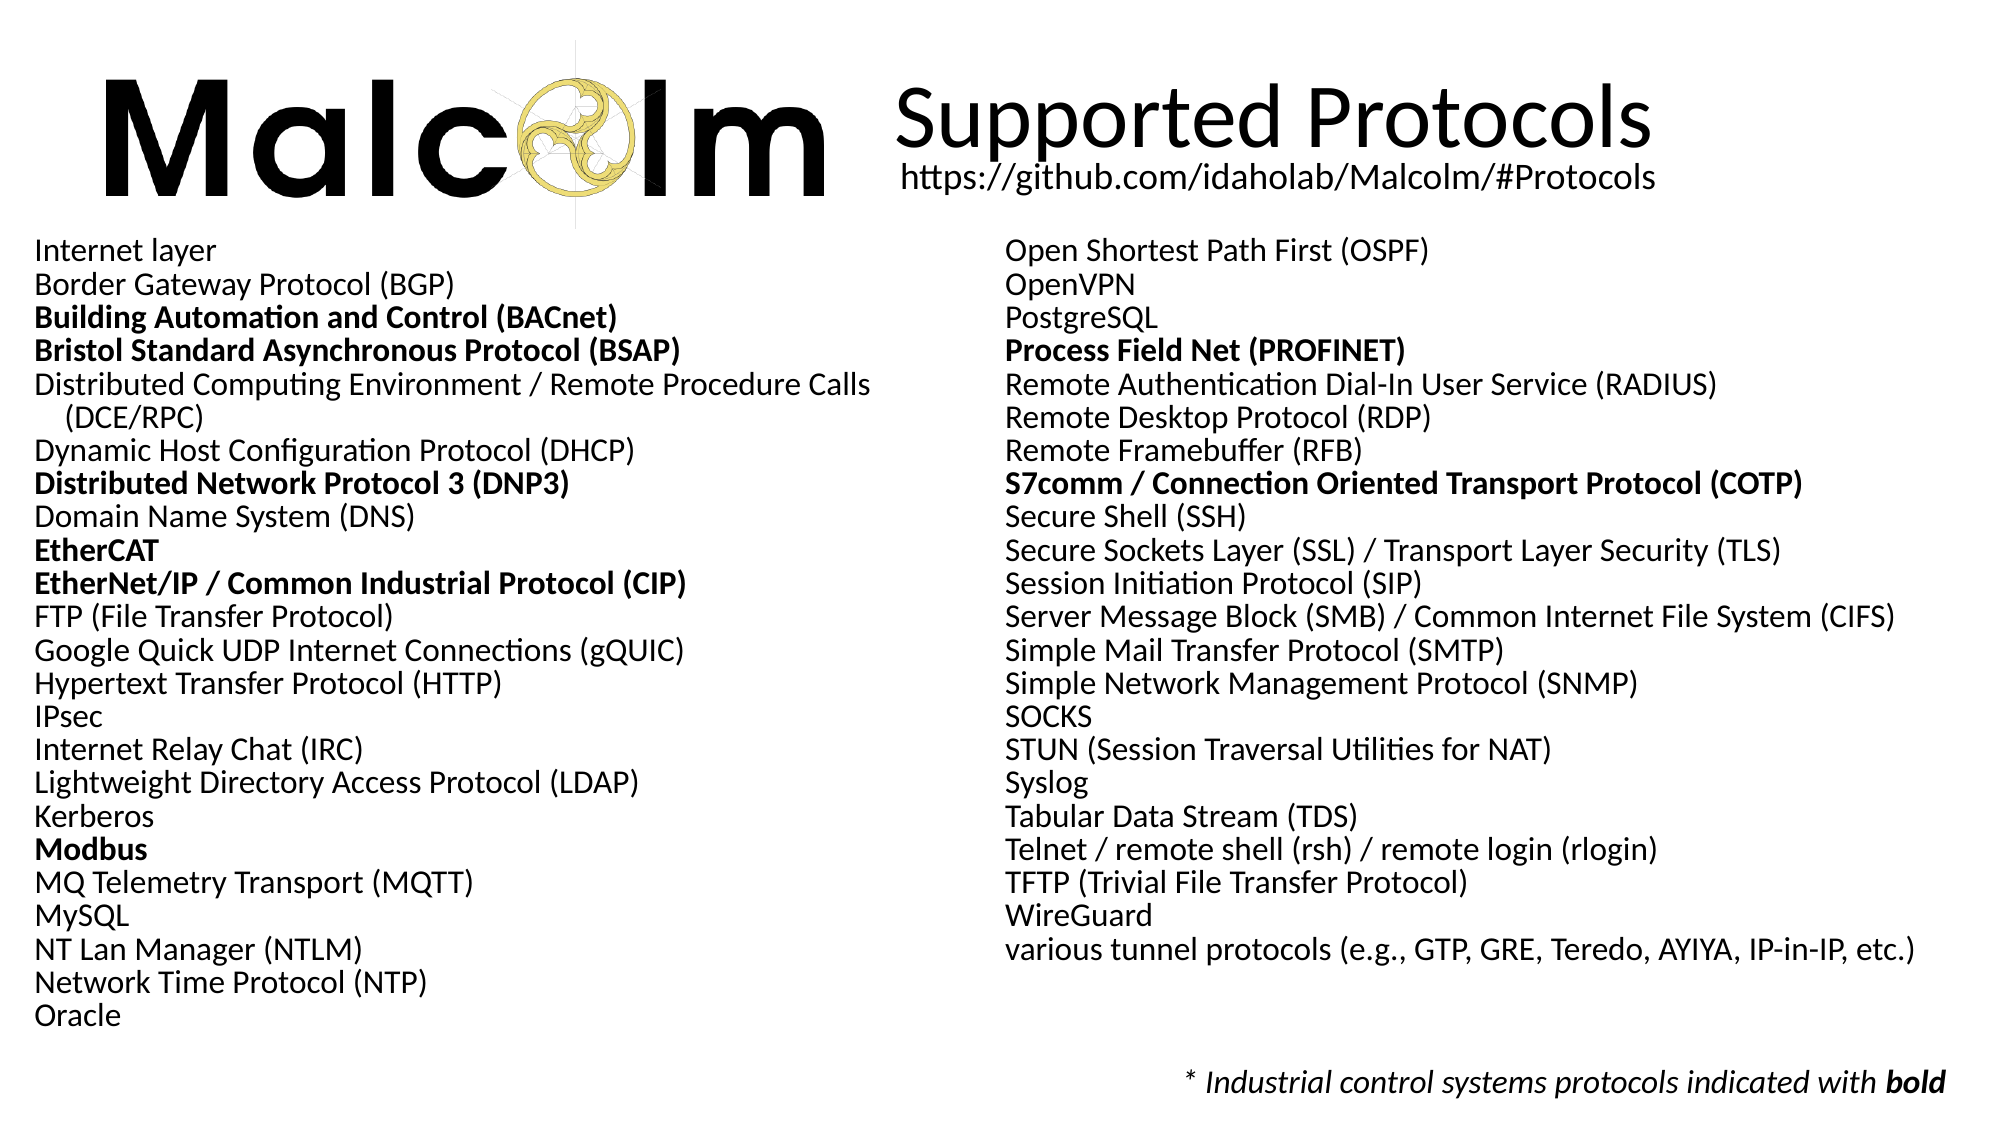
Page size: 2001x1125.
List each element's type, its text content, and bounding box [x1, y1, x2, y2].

table_header Internet layer Border Gateway Protocol (BGP) Building Automation and Control (BACnet) Bristol Standard Asynchronous Protocol (BSAP) Distributed Computing Environment / Remote Procedure Calls (DCE/RPC) Dynamic Host Configuration Protocol (DHCP) Distributed Network Protocol 3 (DNP3) Domain Name System (DNS) EtherCAT EtherNet/IP / Common Industrial Protocol (CIP) FTP (File Transfer Protocol) Google Quick UDP Internet Connections (gQUIC) Hypertext Transfer Protocol (HTTP) IPsec Internet Relay Chat (IRC) Lightweight Directory Access Protocol (LDAP) Kerberos Modbus MQ Telemetry Transport (MQTT) MySQL NT Lan Manager (NTLM) Network Time Protocol (NTP) Oracle [21, 230, 990, 1125]
text_box https://github.com/idaholab/Malcolm/#Protocols [885, 177, 1672, 205]
picture [106, 40, 824, 229]
title Supported Protocols [879, 59, 1859, 177]
table_header Open Shortest Path First (OSPF) OpenVPN PostgreSQL Process Field Net (PROFINET) Remote Authentication Dial-In User Service (RADIUS) Remote Desktop Protocol (RDP) Remote Framebuffer (RFB) S7comm / Connection Oriented Transport Protocol (COTP) Secure Shell (SSH) Secure Sockets Layer (SSL) / Transport Layer Security (TLS) Session Initiation Protocol (SIP) Server Message Block (SMB) / Common Internet File System (CIFS) Simple Mail Transfer Protocol (SMTP) Simple Network Management Protocol (SNMP) SOCKS STUN (Session Traversal Utilities for NAT) Syslog Tabular Data Stream (TDS) Telnet / remote shell (rsh) / remote login (rlogin) TFTP (Trivial File Transfer Protocol) WireGuard various tunnel protocols (e.g., GTP, GRE, Teredo, AYIYA, IP-in-IP, etc.) * Industrial control systems protocols indicated with bold [991, 230, 1961, 1125]
